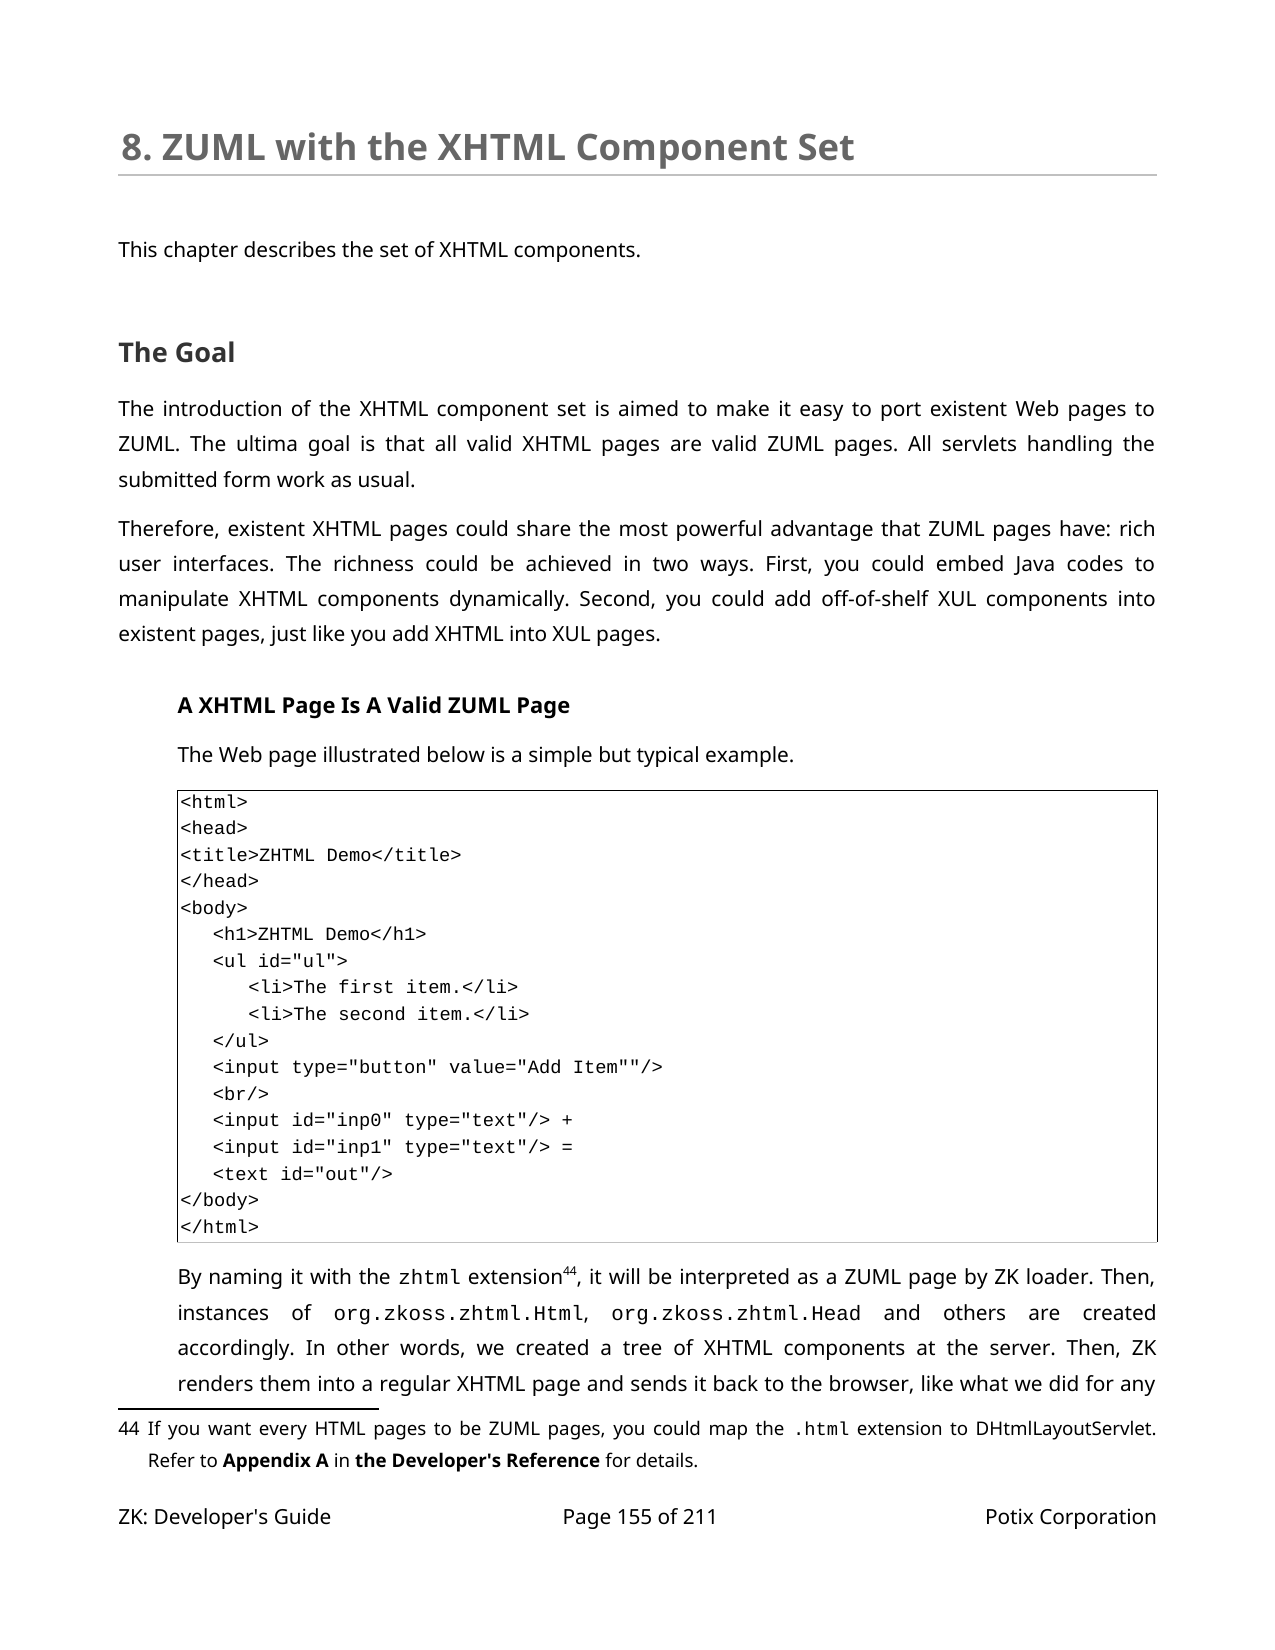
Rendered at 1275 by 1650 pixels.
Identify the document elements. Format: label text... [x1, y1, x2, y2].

subtitle 8. ZUML with the XHTML Component Set [118, 118, 1157, 174]
text The Web page illustrated below is a simple but typical example. [177, 741, 1157, 769]
text Therefore, existent XHTML pages could share the most powerful advantage that ZUML pages have: rich user interfaces. The richness could be achieved in two ways. First, you could embed Java codes to manipulate XHTML components dynamically. Second, you could add off-of-shelf XUL components into existent pages, just like you add XHTML into XUL pages. [118, 514, 1157, 647]
text By naming it with the zhtml extension, it will be interpreted as a ZUML page by ZK loader. Then, instances of org.zkoss.zhtml.Html, org.zkoss.zhtml.Head and others are created accordingly. In other words, we created a tree of XHTML components at the server. Then, ZK renders them into a regular XHTML page and sends it back to the browser, like what we did for any [177, 1262, 1157, 1397]
text If you want every HTML pages to be ZUML pages, you could map the .html extension to DHtmlLayoutServlet. Refer to Appendix A in the Developer's Reference for details. [118, 1415, 1157, 1473]
subtitle A XHTML Page Is A Valid ZUML Page [177, 690, 1157, 720]
text The introduction of the XHTML component set is aimed to make it easy to port existent Web pages to ZUML. The ultima goal is that all valid XHTML pages are valid ZUML pages. All servlets handling the submitted form work as usual. [118, 394, 1157, 493]
text This chapter describes the set of XHTML components. [118, 235, 1157, 263]
text <html> <head> <title>ZHTML Demo</title> </head> <body> <h1>ZHTML Demo</h1> <ul id="ul"> <li>The first item.</li> <li>The second item.</li> </ul> <input type="button" value="Add Item""/> <br/> <input id="inp0" type="text"/> + <input id="inp1" type="text"/> = <text id="out"/> </body> </html> [178, 791, 1157, 1242]
subtitle The Goal [118, 334, 1157, 371]
